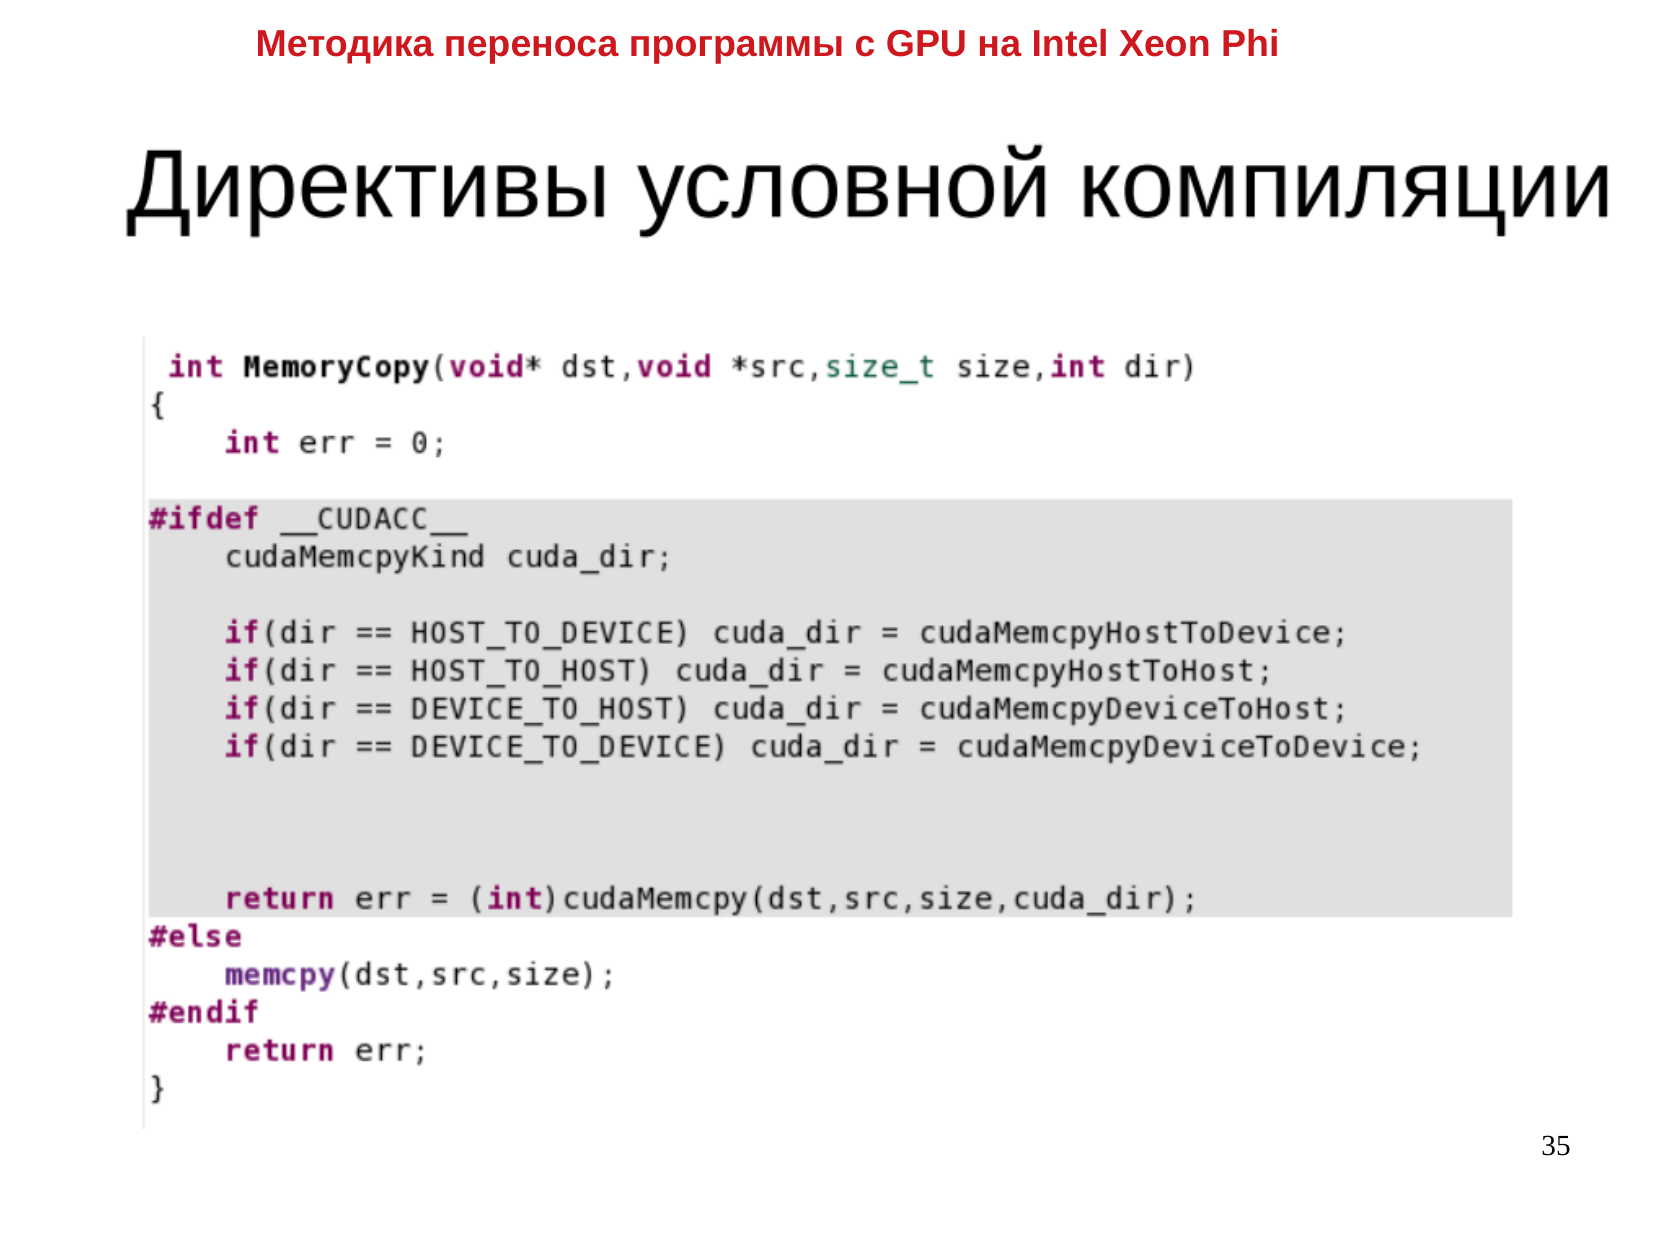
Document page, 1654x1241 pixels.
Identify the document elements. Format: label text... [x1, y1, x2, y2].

text_box Методика переноса программы с GPU на Intel Xeon Phi [240, 15, 1336, 114]
picture [120, 98, 1622, 1129]
